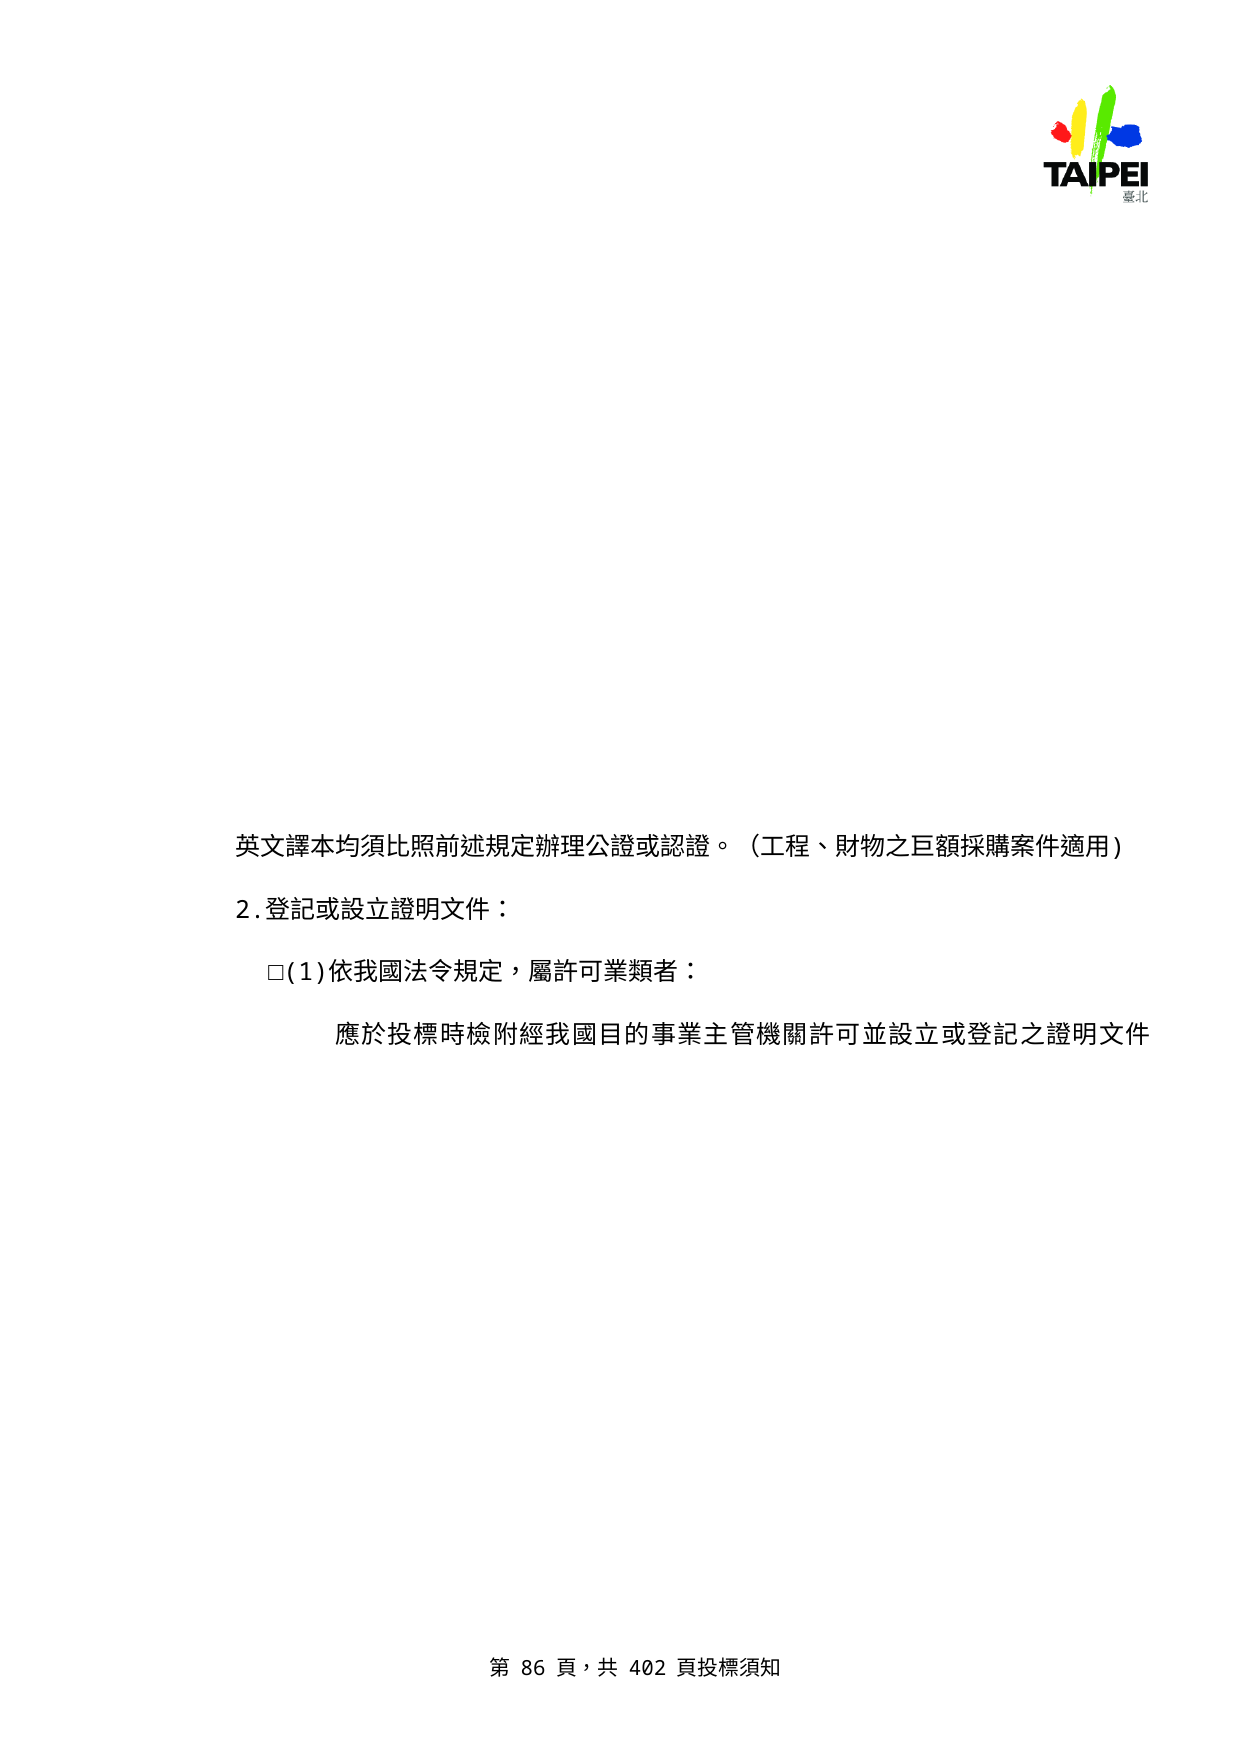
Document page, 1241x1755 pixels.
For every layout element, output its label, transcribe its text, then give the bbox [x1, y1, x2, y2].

text □(1)依我國法令規定，屬許可業類者： [268, 928, 1152, 991]
text 2.登記或設立證明文件： [235, 866, 1152, 928]
text 英文譯本均須比照前述規定辦理公證或認證。（工程、財物之巨額採購案件適用) [235, 803, 1152, 866]
text 應於投標時檢附經我國目的事業主管機關許可並設立或登記之證明文件 [335, 991, 1152, 1053]
